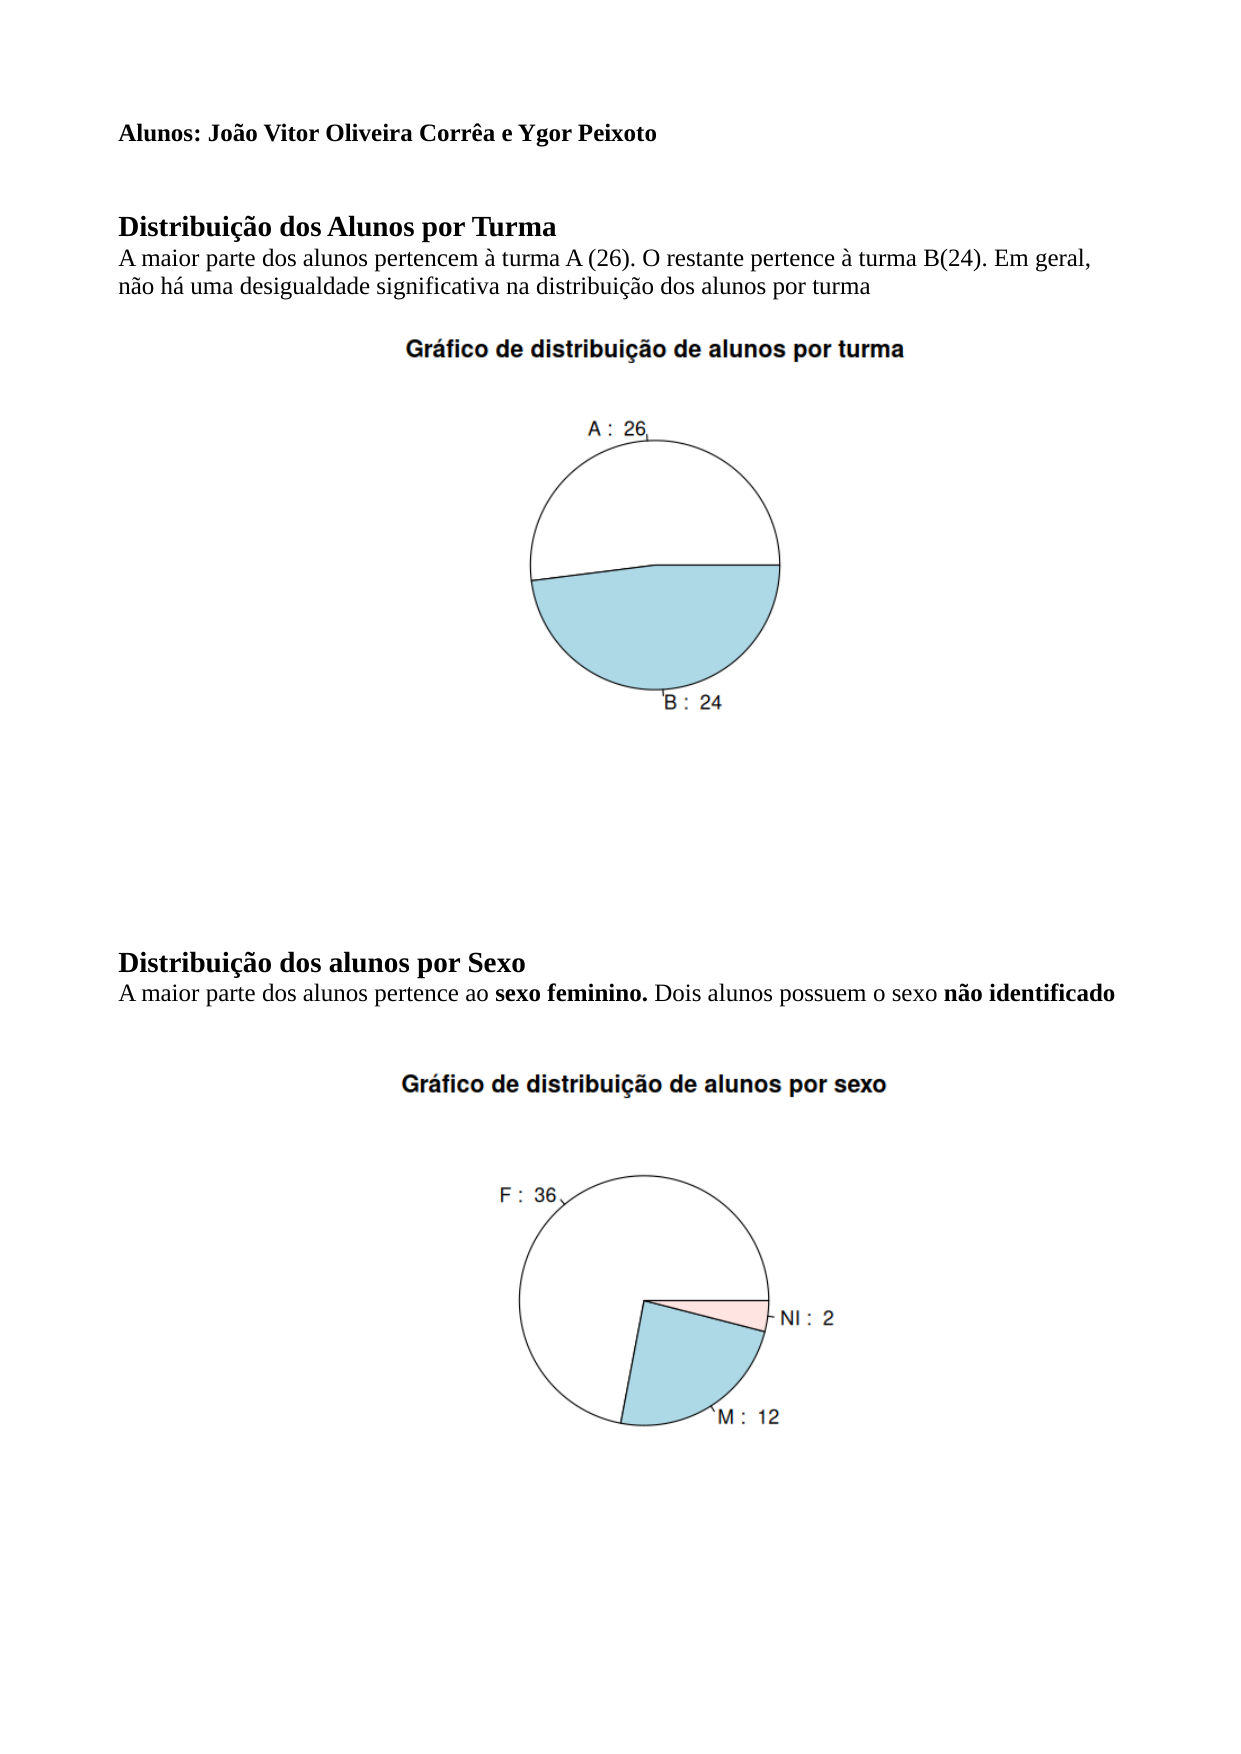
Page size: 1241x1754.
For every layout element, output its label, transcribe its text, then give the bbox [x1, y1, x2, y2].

text Distribuição dos alunos por Sexo [118, 945, 1122, 978]
picture [129, 300, 1133, 854]
picture [118, 1036, 1123, 1590]
text Distribuição dos Alunos por Turma [118, 209, 1122, 243]
text A maior parte dos alunos pertence ao sexo feminino. Dois alunos possuem o sexo não identificado [118, 978, 1122, 1007]
text A maior parte dos alunos pertencem à turma A (26). O restante pertence à turma B(24). Em geral, não há uma desigualdade significativa na distribuição dos alunos por turma [118, 243, 1122, 300]
text Alunos: João Vitor Oliveira Corrêa e Ygor Peixoto [118, 118, 1122, 147]
